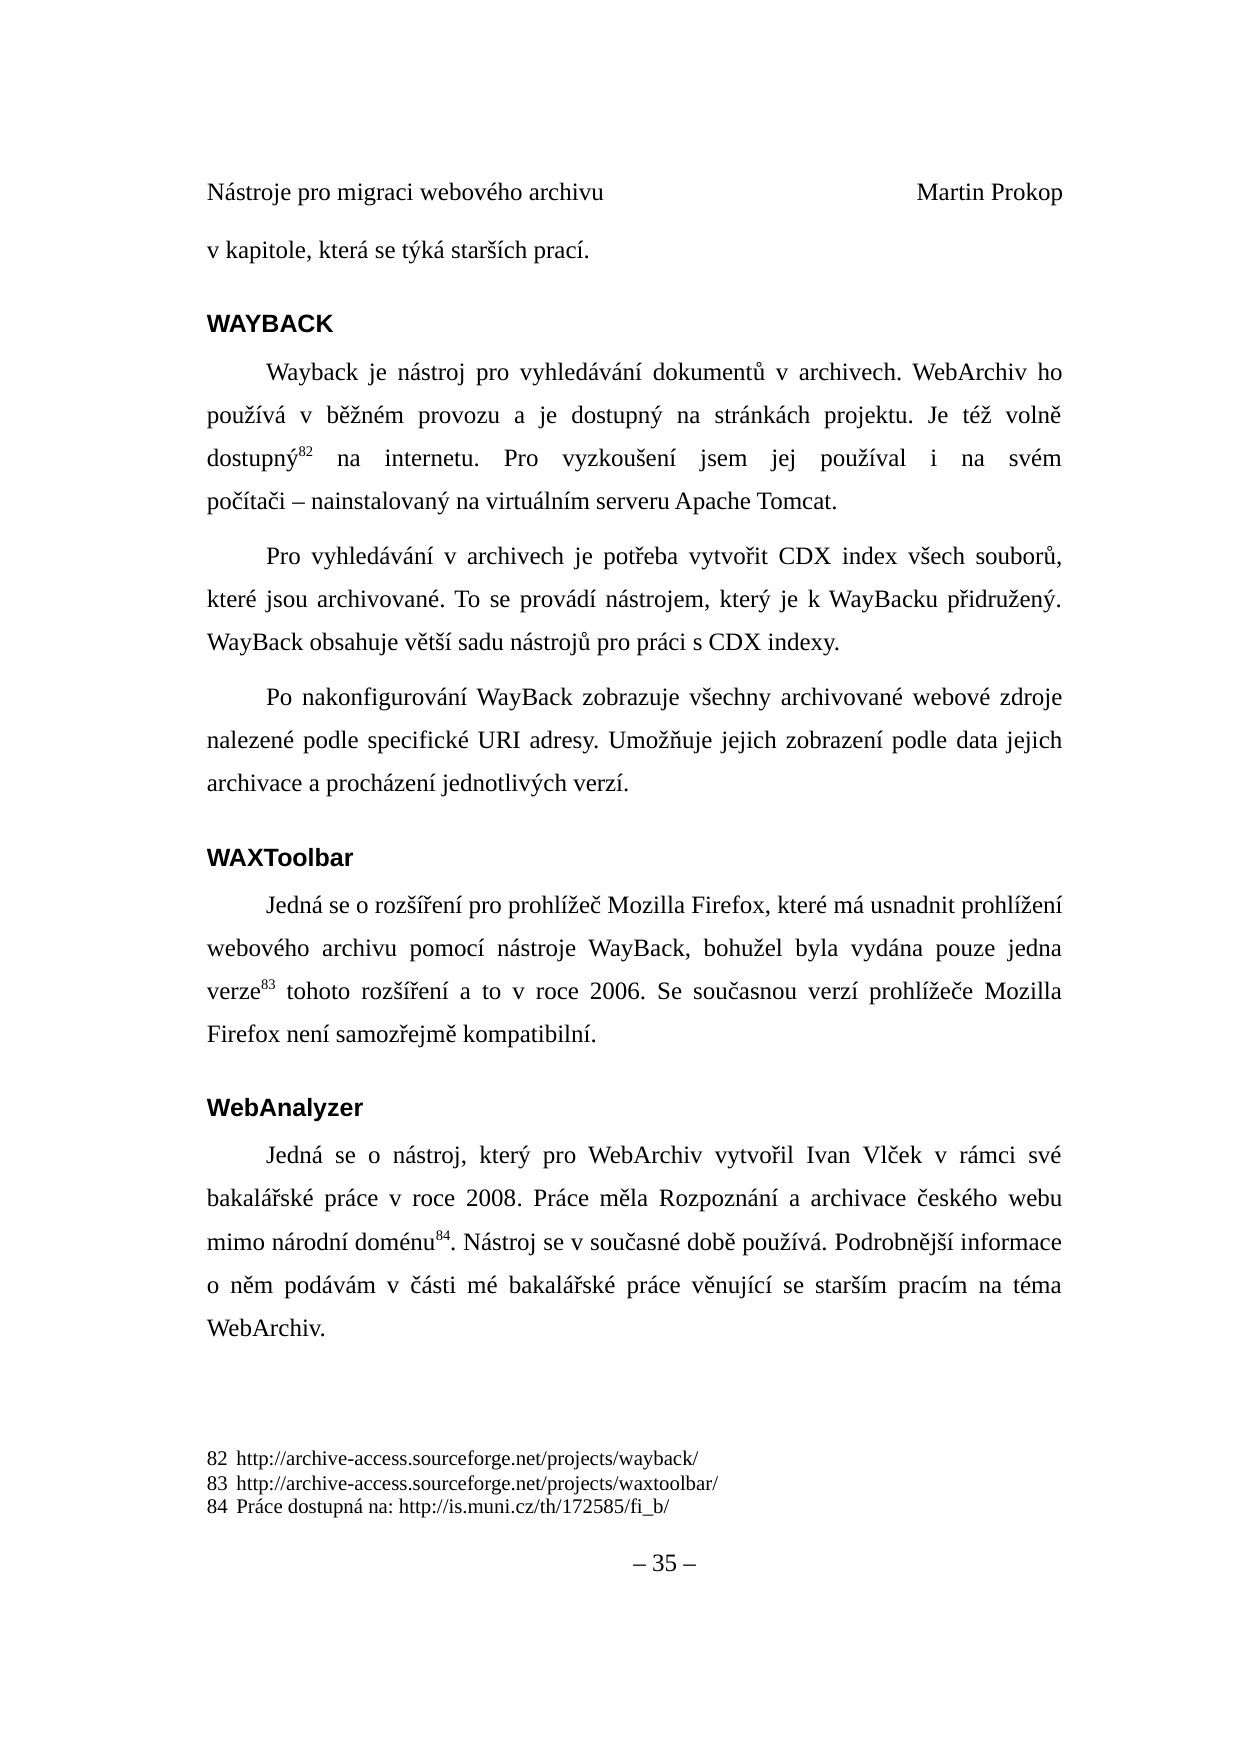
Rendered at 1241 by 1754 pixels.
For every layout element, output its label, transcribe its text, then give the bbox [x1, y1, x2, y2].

text v kapitole, která se týká starších prací. [207, 235, 1063, 264]
subtitle WAYBACK [207, 309, 1063, 338]
text Jedná se o rozšíření pro prohlížeč Mozilla Firefox, které má usnadnit prohlížení webového archivu pomocí nástroje WayBack, bohužel byla vydána pouze jedna verze tohoto rozšíření a to v roce 2006. Se současnou verzí prohlížeče Mozilla Firefox není samozřejmě kompatibilní. [207, 890, 1063, 1048]
text Wayback je nástroj pro vyhledávání dokumentů v archivech. WebArchiv ho používá v běžném provozu a je dostupný na stránkách projektu. Je též volně dostupný na internetu. Pro vyzkoušení jsem jej používal i na svém počítači – nainstalovaný na virtuálním serveru Apache Tomcat. [207, 357, 1063, 515]
text Jedná se o nástroj, který pro WebArchiv vytvořil Ivan Vlček v rámci své bakalářské práce v roce 2008. Práce měla Rozpoznání a archivace českého webu mimo národní doménu. Nástroj se v současné době používá. Podrobnější informace o něm podávám v části mé bakalářské práce věnující se starším pracím na téma WebArchiv. [207, 1140, 1063, 1342]
subtitle WAXToolbar [207, 843, 1063, 871]
subtitle WebAnalyzer [207, 1093, 1063, 1122]
text Pro vyhledávání v archivech je potřeba vytvořit CDX index všech souborů, které jsou archivované. To se provádí nástrojem, který je k WayBacku přidružený. WayBack obsahuje větší sadu nástrojů pro práci s CDX indexy. [207, 541, 1063, 656]
text http://archive-access.sourceforge.net/projects/wayback/ [207, 1446, 1063, 1470]
text Po nakonfigurování WayBack zobrazuje všechny archivované webové zdroje nalezené podle specifické URI adresy. Umožňuje jejich zobrazení podle data jejich archivace a procházení jednotlivých verzí. [207, 682, 1063, 797]
text http://archive-access.sourceforge.net/projects/waxtoolbar/ [207, 1470, 1063, 1494]
text Práce dostupná na: http://is.muni.cz/th/172585/fi_b/ [207, 1494, 1063, 1518]
